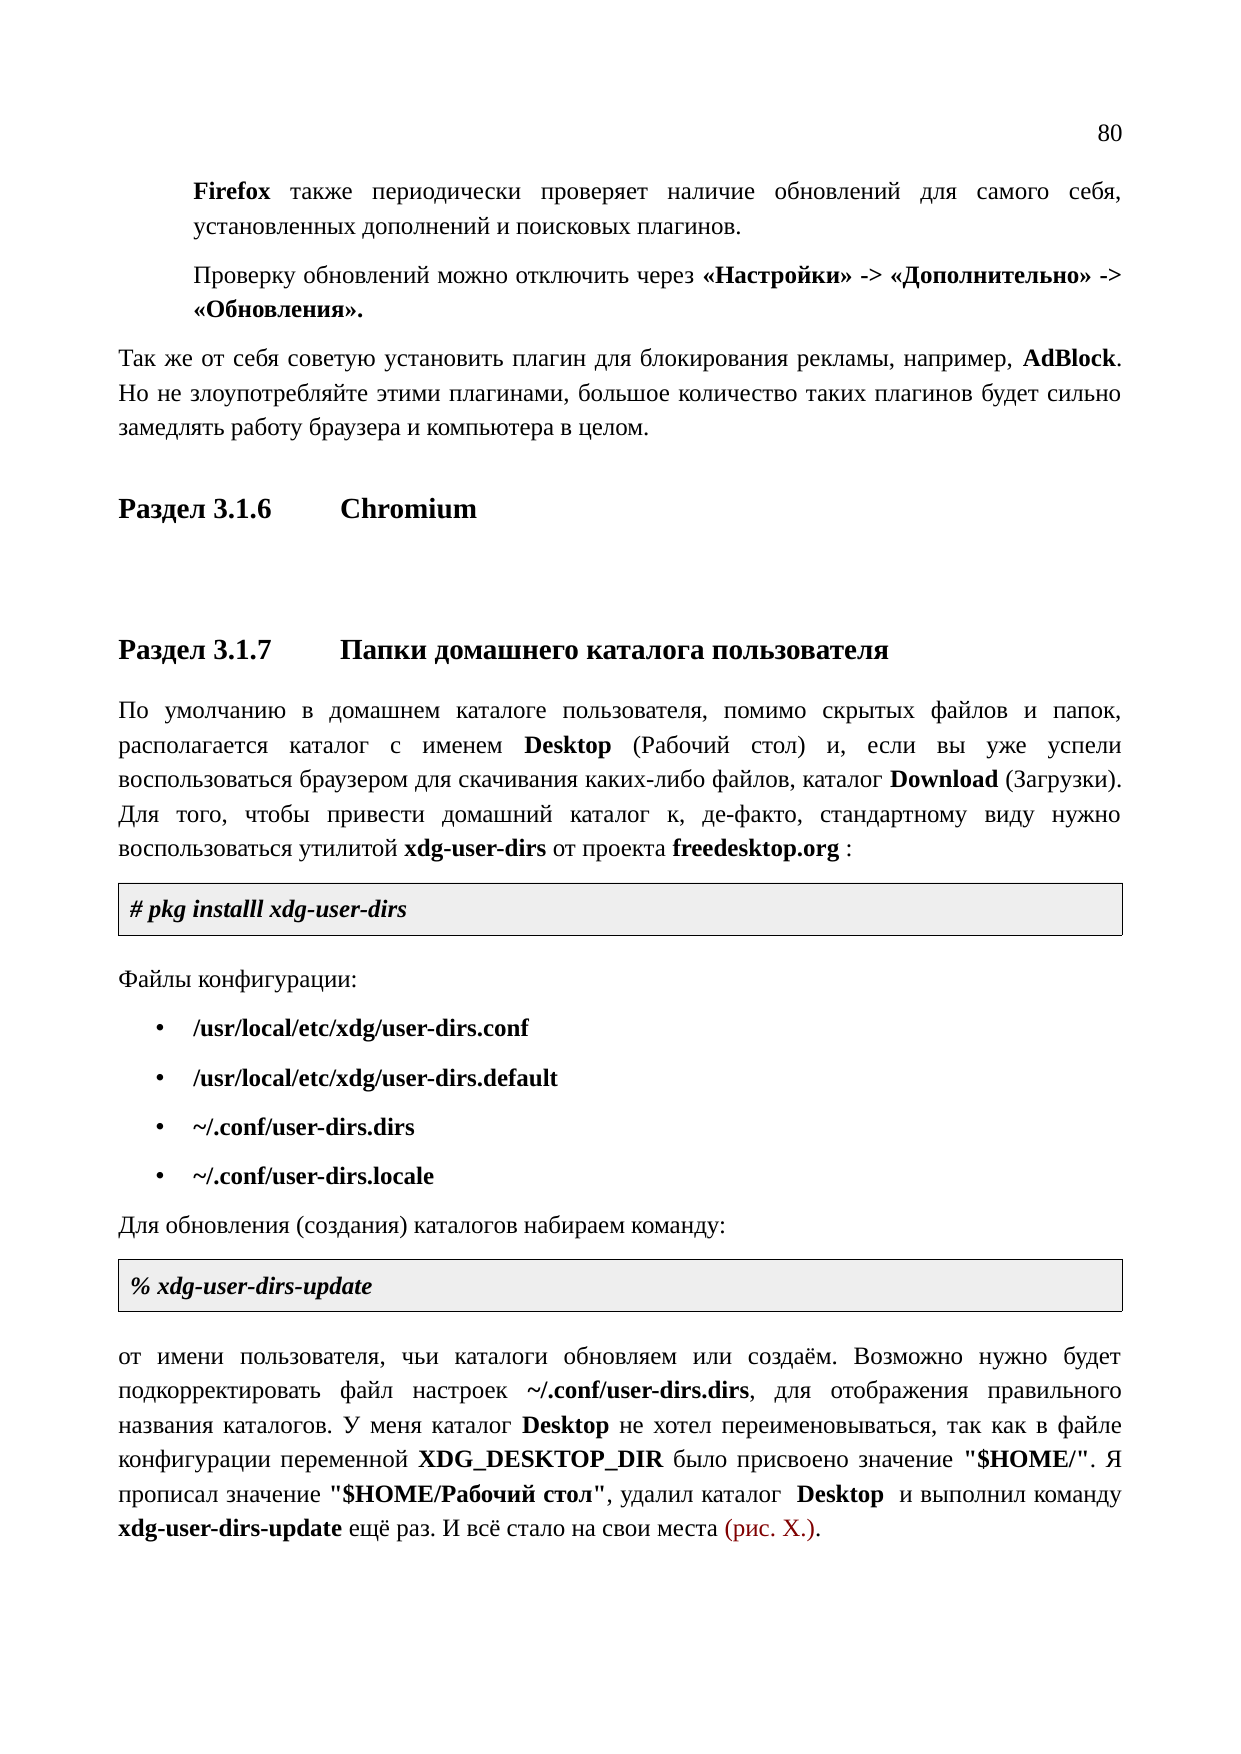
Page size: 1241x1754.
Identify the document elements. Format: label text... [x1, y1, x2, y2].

list ~/.conf/user-dirs.dirs [156, 1112, 1122, 1140]
list ~/.conf/user-dirs.locale [156, 1161, 1122, 1189]
text # pkg installl xdg-user-dirs [119, 884, 1122, 935]
list /usr/local/etc/xdg/user-dirs.default [156, 1063, 1122, 1091]
text % xdg-user-dirs-update [119, 1260, 1122, 1311]
text Так же от себя советую установить плагин для блокирования рекламы, например, AdBlock. Но не злоупотребляйте этими плагинами, большое количество таких плагинов будет сильно замедлять работу браузера и компьютера в целом. [118, 343, 1122, 441]
text Файлы конфигурации: [118, 964, 1122, 993]
list Проверку обновлений можно отключить через «Настройки» -> «Дополнительно» -> «Обновления». [156, 260, 1122, 323]
text Для обновления (создания) каталогов набираем команду: [118, 1210, 1122, 1238]
text от имени пользователя, чьи каталоги обновляем или создаём. Возможно нужно будет подкорректировать файл настроек ~/.conf/user-dirs.dirs, для отображения правильного названия каталогов. У меня каталог Desktop не хотел переименовываться, так как в файле конфигурации переменной XDG_DESKTOP_DIR было присвоено значение "$HOME/". Я прописал значение "$HOME/Рабочий стол", удалил каталог Desktop и выполнил команду xdg-user-dirs-update ещё раз. И всё стало на свои места (рис. Х.). [118, 1341, 1122, 1542]
text По умолчанию в домашнем каталоге пользователя, помимо скрытых файлов и папок, располагается каталог с именем Desktop (Рабочий стол) и, если вы уже успели воспользоваться браузером для скачивания каких-либо файлов, каталог Download (Загрузки). Для того, чтобы привести домашний каталог к, де-факто, стандартному виду нужно воспользоваться утилитой xdg-user-dirs от проекта freedesktop.org : [118, 696, 1122, 862]
subtitle Папки домашнего каталога пользователя [118, 632, 1122, 666]
list /usr/local/etc/xdg/user-dirs.conf [156, 1013, 1122, 1042]
list Firefox также периодически проверяет наличие обновлений для самого себя, установленных дополнений и поисковых плагинов. [156, 176, 1122, 239]
subtitle Chromium [118, 491, 1122, 524]
